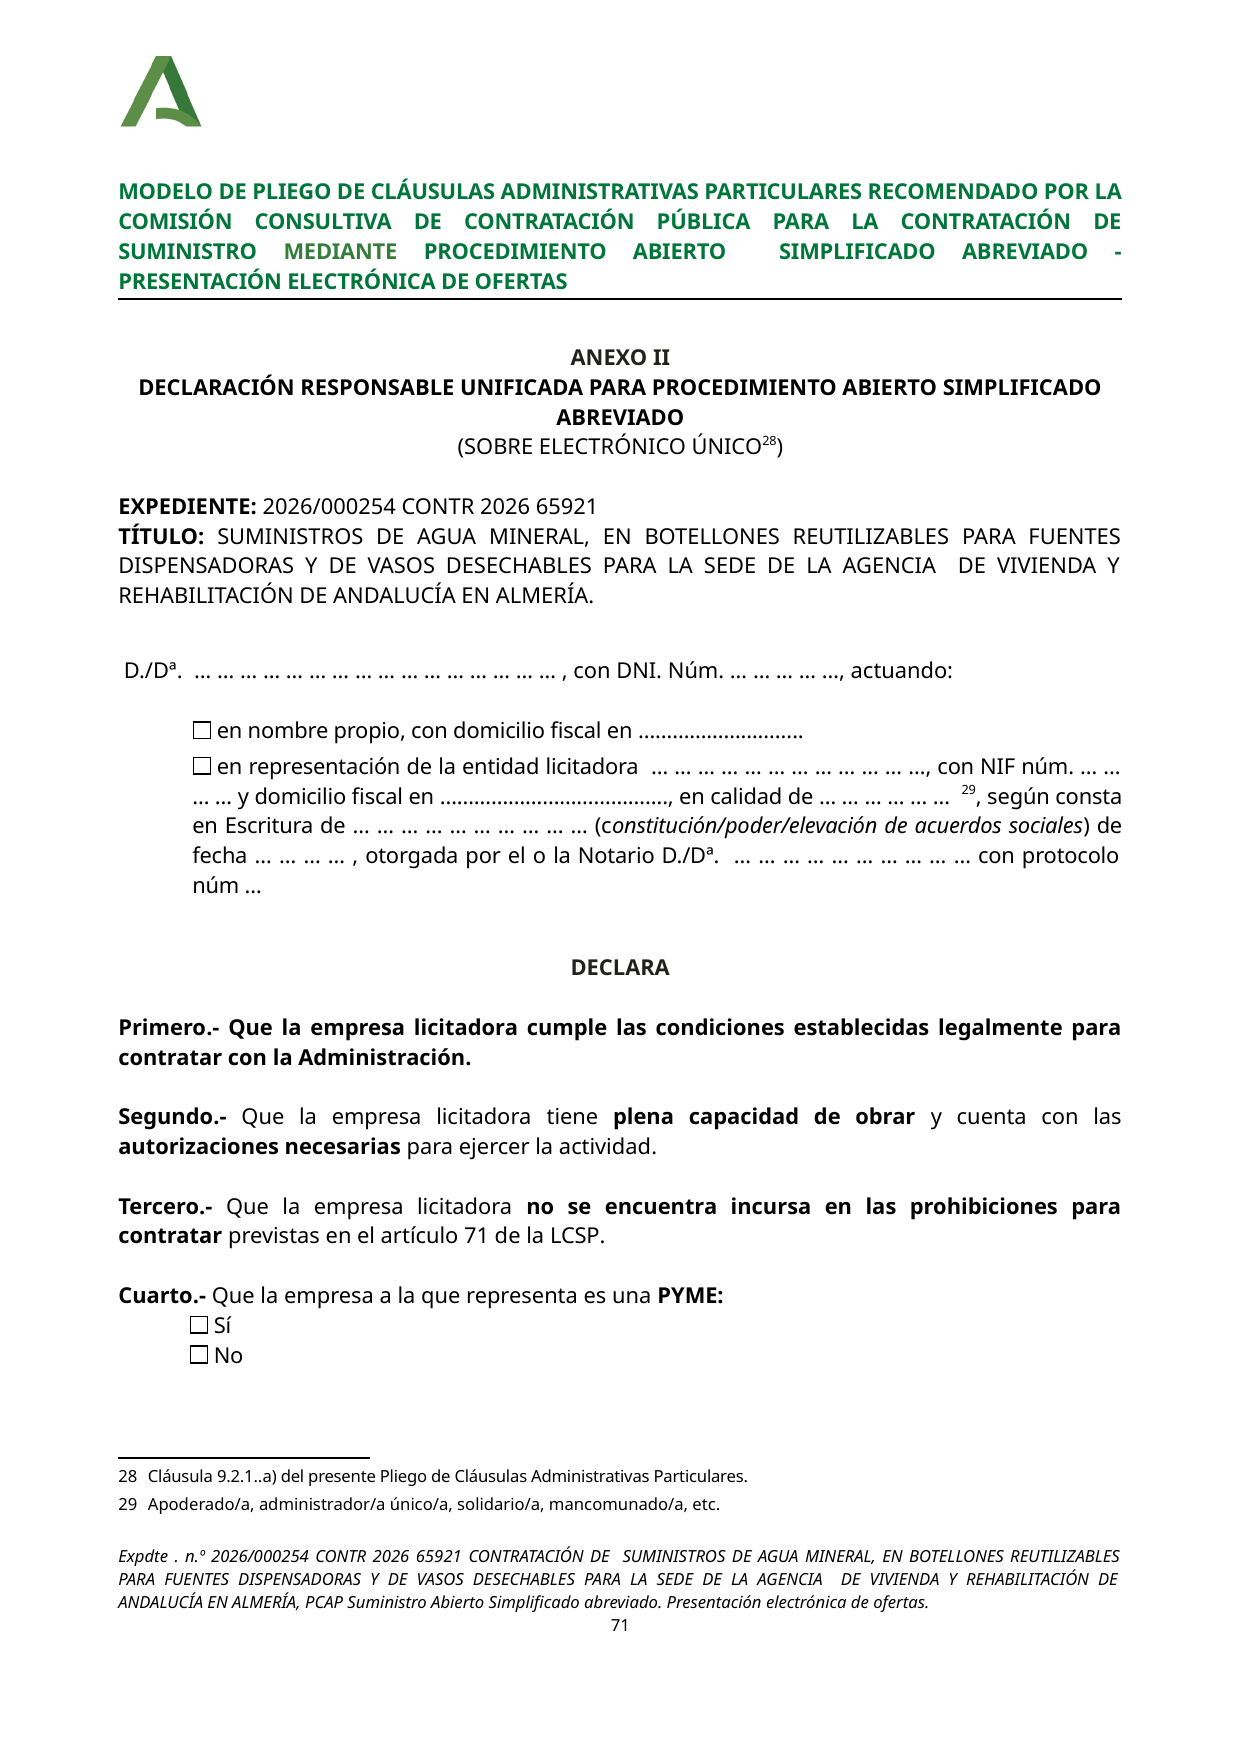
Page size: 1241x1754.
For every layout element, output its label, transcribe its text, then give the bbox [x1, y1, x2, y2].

text No [189, 1340, 1122, 1369]
text EXPEDIENTE: 2026/000254 CONTR 2026 65921 [118, 491, 1122, 521]
list Primero.- Que la empresa licitadora cumple las condiciones establecidas legalmente para contratar con la Administración. [118, 1012, 1122, 1072]
text en representación de la entidad licitadora … … … … … … … … … … … …, con NIF núm. … … … … y domicilio fiscal en …………………………………., en calidad de … … … … … … , según consta en Escritura de … … … … … … … … … … (constitución/poder/elevación de acuerdos sociales) de fecha … … … … , otorgada por el o la Notario D./Dª. … … … … … … … … … … con protocolo núm … [192, 751, 1122, 900]
text DECLARACIÓN RESPONSABLE UNIFICADA PARA PROCEDIMIENTO ABIERTO SIMPLIFICADO ABREVIADO [118, 372, 1122, 431]
text DECLARA [118, 952, 1122, 982]
text MODELO DE PLIEGO DE CLÁUSULAS ADMINISTRATIVAS PARTICULARES RECOMENDADO POR LA COMISIÓN CONSULTIVA DE CONTRATACIÓN PÚBLICA PARA LA CONTRATACIÓN DE SUMINISTRO MEDIANTE PROCEDIMIENTO ABIERTO SIMPLIFICADO ABREVIADO - PRESENTACIÓN ELECTRÓNICA DE OFERTAS [118, 176, 1122, 298]
text Sí [189, 1310, 1122, 1340]
text Cuarto.- Que la empresa a la que representa es una PYME: [118, 1280, 1122, 1310]
text Apoderado/a, administrador/a único/a, solidario/a, mancomunado/a, etc. [118, 1493, 1122, 1516]
text D./Dª. … … … … … … … … … … … … … … … … , con DNI. Núm. … … … … …, actuando: [118, 656, 1122, 685]
text ANEXO II [118, 342, 1122, 372]
text Tercero.- Que la empresa licitadora no se encuentra incursa en las prohibiciones para contratar previstas en el artículo 71 de la LCSP. [118, 1191, 1122, 1250]
text (SOBRE ELECTRÓNICO ÚNICO) [118, 431, 1122, 461]
text en nombre propio, con domicilio fiscal en ……………………….. [192, 715, 1122, 745]
picture [116, 52, 205, 131]
text Segundo.- Que la empresa licitadora tiene plena capacidad de obrar y cuenta con las autorizaciones necesarias para ejercer la actividad. [118, 1101, 1122, 1161]
text TÍTULO: SUMINISTROS DE AGUA MINERAL, EN BOTELLONES REUTILIZABLES PARA FUENTES DISPENSADORAS Y DE VASOS DESECHABLES PARA LA SEDE DE LA AGENCIA DE VIVIENDA Y REHABILITACIÓN DE ANDALUCÍA EN ALMERÍA. [118, 521, 1122, 610]
text Cláusula 9.2.1..a) del presente Pliego de Cláusulas Administrativas Particulares. [118, 1464, 1122, 1487]
